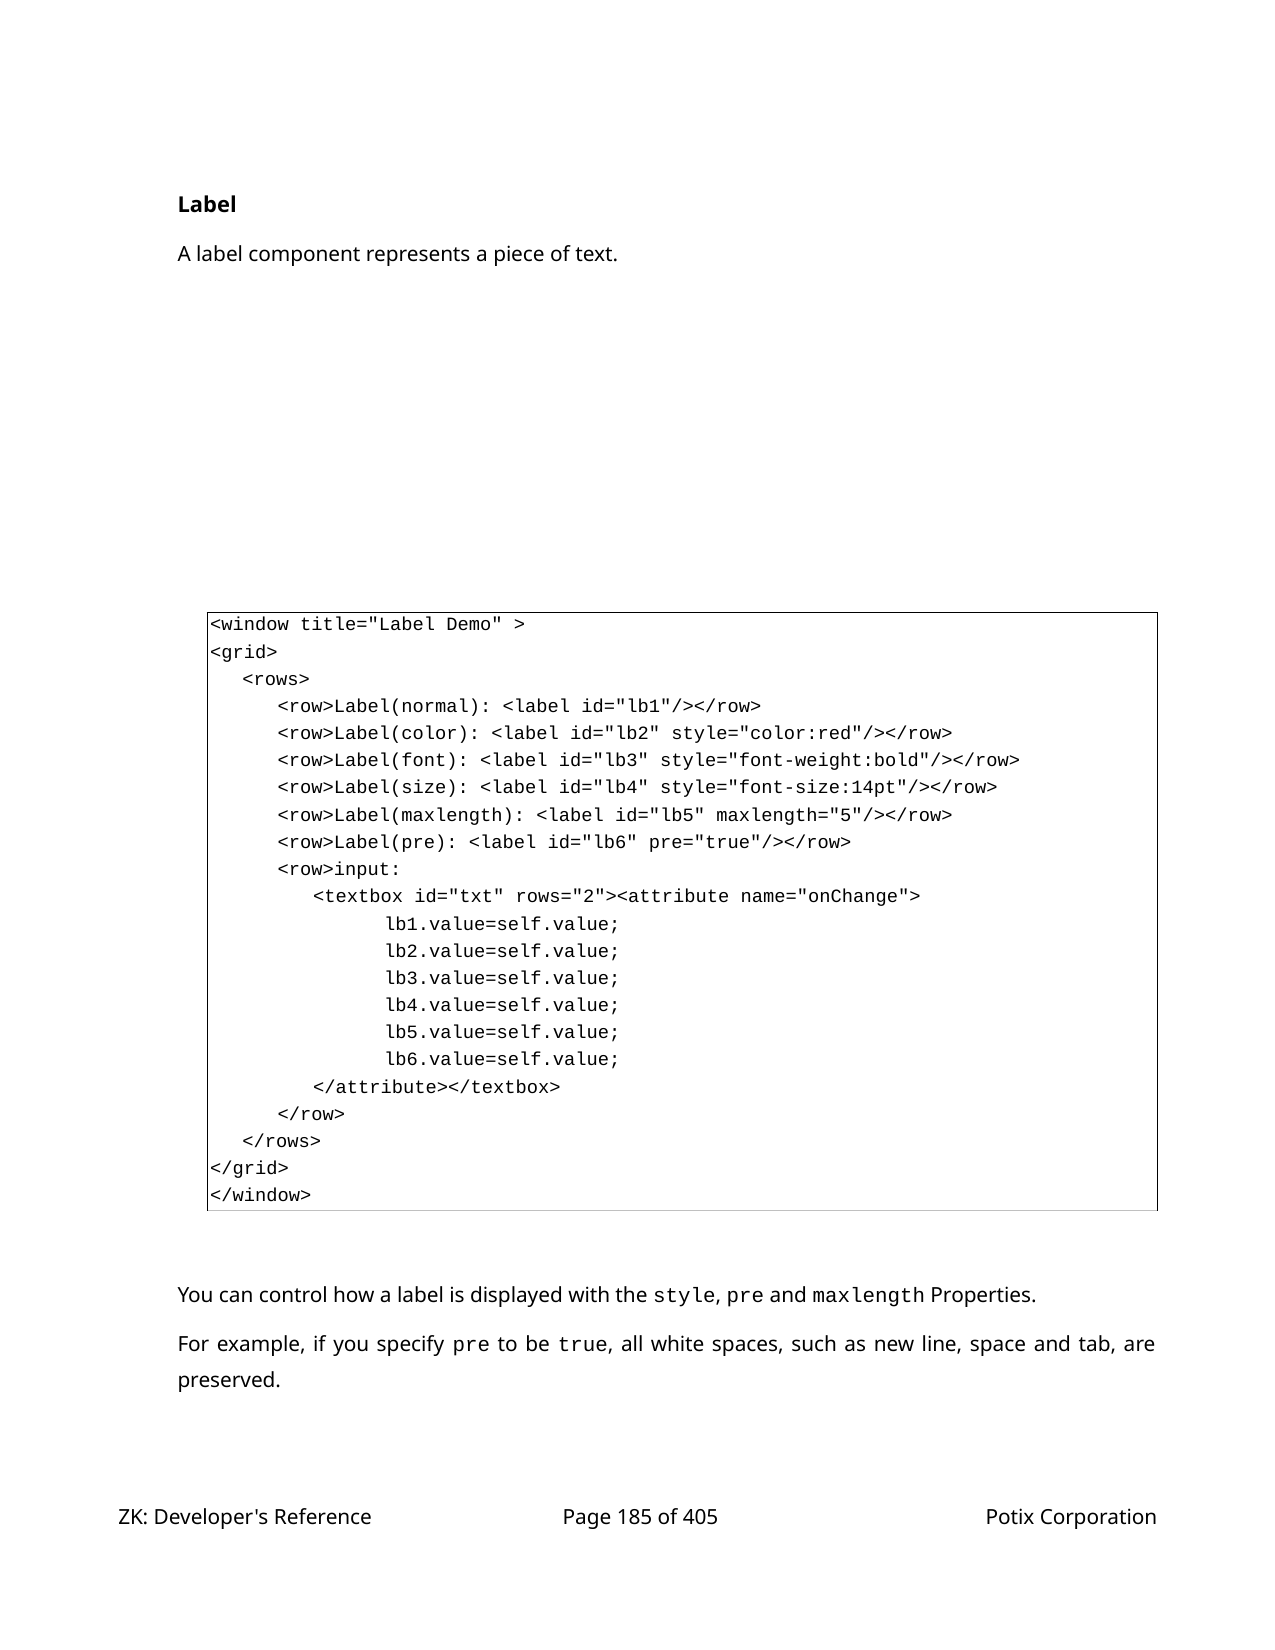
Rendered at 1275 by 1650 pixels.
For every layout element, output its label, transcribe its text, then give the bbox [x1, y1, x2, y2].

text </rows> [208, 1129, 1157, 1153]
subtitle Label [177, 189, 1157, 219]
text <row>Label(maxlength): <label id="lb5" maxlength="5"/></row> [208, 803, 1157, 827]
text </row> [208, 1102, 1157, 1126]
text lb6.value=self.value; [208, 1047, 1157, 1072]
text <row>input: [208, 857, 1157, 881]
text lb3.value=self.value; [208, 966, 1157, 990]
text For example, if you specify pre to be true, all white spaces, such as new line, space and tab, are preserved. [177, 1329, 1157, 1393]
text <row>Label(size): <label id="lb4" style="font-size:14pt"/></row> [208, 775, 1157, 800]
text <rows> [208, 667, 1157, 691]
text <textbox id="txt" rows="2"><attribute name="onChange"> [208, 884, 1157, 908]
text <row>Label(normal): <label id="lb1"/></row> [208, 694, 1157, 718]
text <grid> [208, 639, 1157, 664]
text </attribute></textbox> [208, 1074, 1157, 1099]
text lb1.value=self.value; [208, 911, 1157, 936]
text <row>Label(color): <label id="lb2" style="color:red"/></row> [208, 721, 1157, 745]
text lb5.value=self.value; [208, 1020, 1157, 1044]
text </grid> [208, 1156, 1157, 1180]
text <window title="Label Demo" > [208, 613, 1157, 637]
text lb4.value=self.value; [208, 993, 1157, 1017]
text <row>Label(font): <label id="lb3" style="font-weight:bold"/></row> [208, 748, 1157, 772]
text lb2.value=self.value; [208, 938, 1157, 963]
text <row>Label(pre): <label id="lb6" pre="true"/></row> [208, 830, 1157, 854]
text A label component represents a piece of text. [177, 239, 1157, 268]
text </window> [208, 1183, 1157, 1210]
text You can control how a label is displayed with the style, pre and maxlength Properties. [177, 1280, 1157, 1308]
